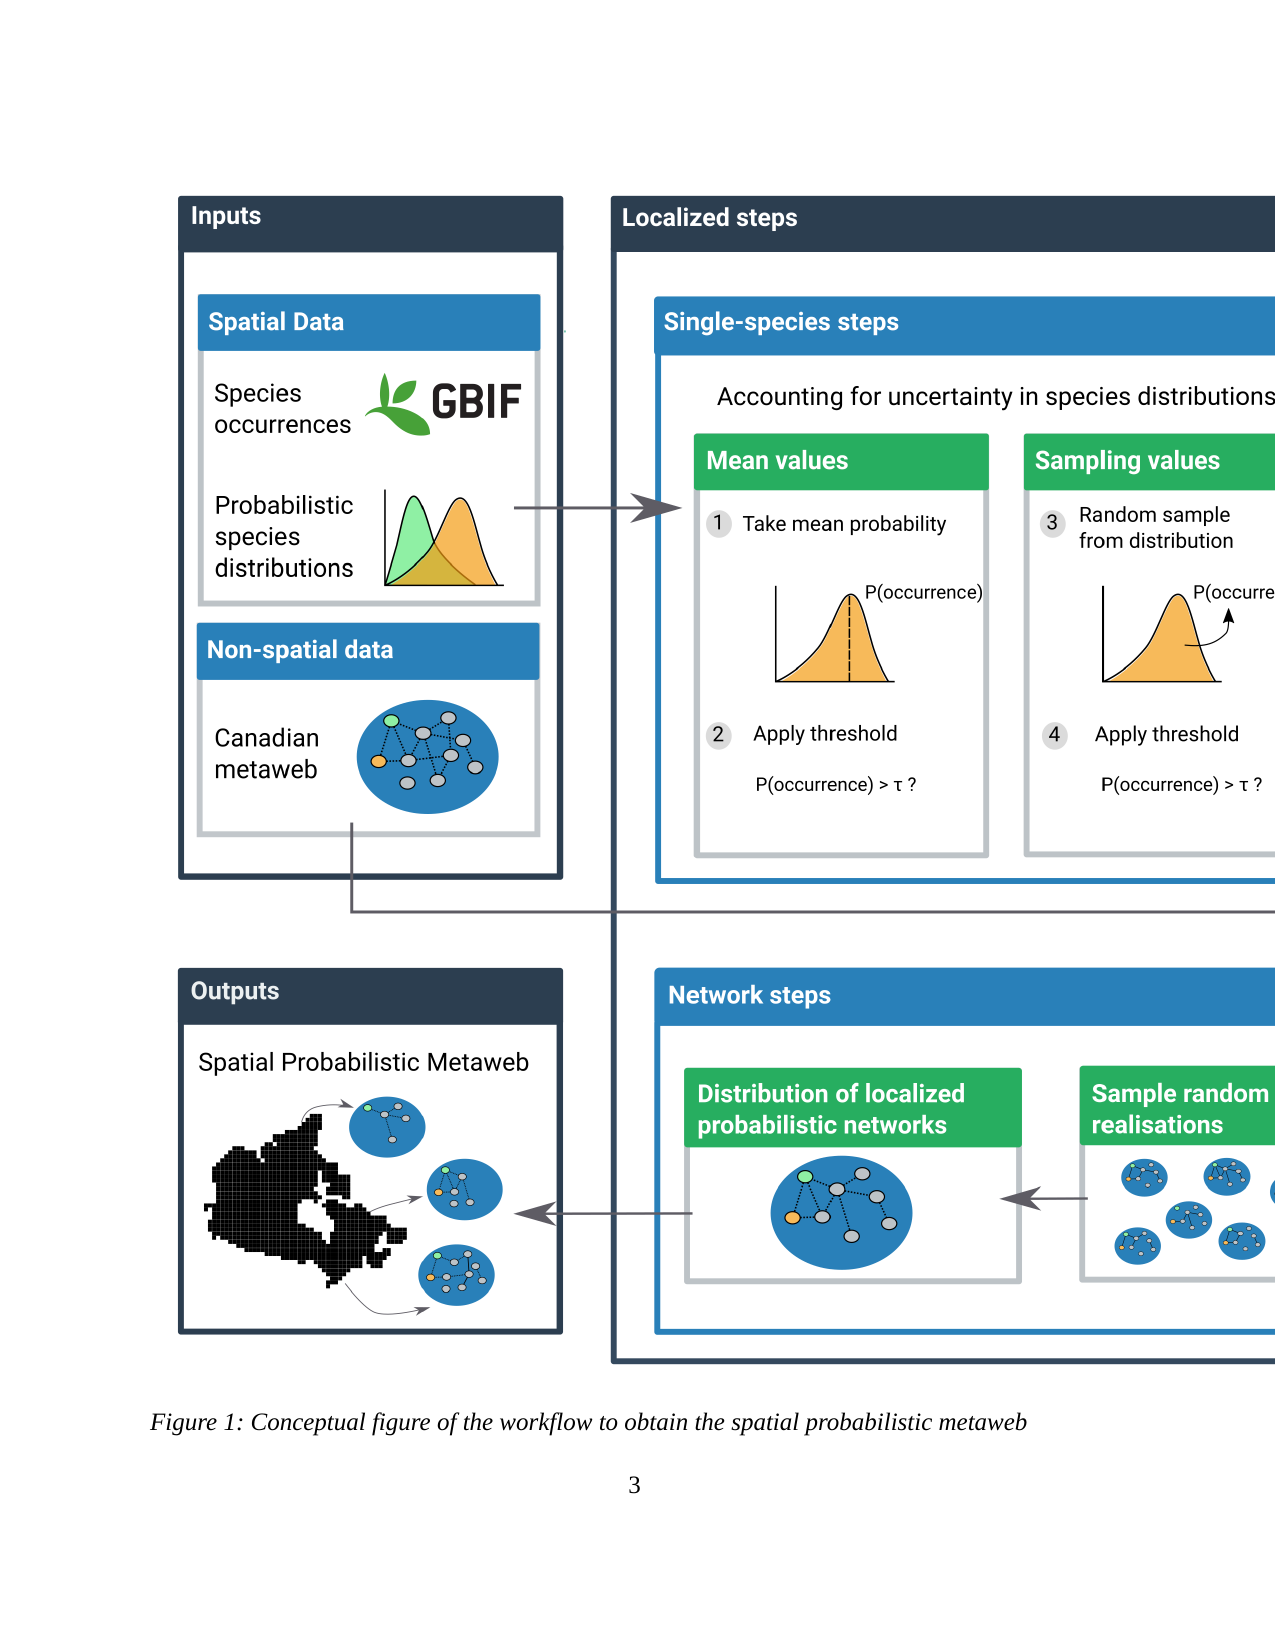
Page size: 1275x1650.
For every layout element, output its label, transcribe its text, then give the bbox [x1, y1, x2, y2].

text Figure 1: Conceptual figure of the workflow to obtain the spatial probabilistic metaweb [150, 1407, 1125, 1435]
picture [150, 150, 1275, 1395]
